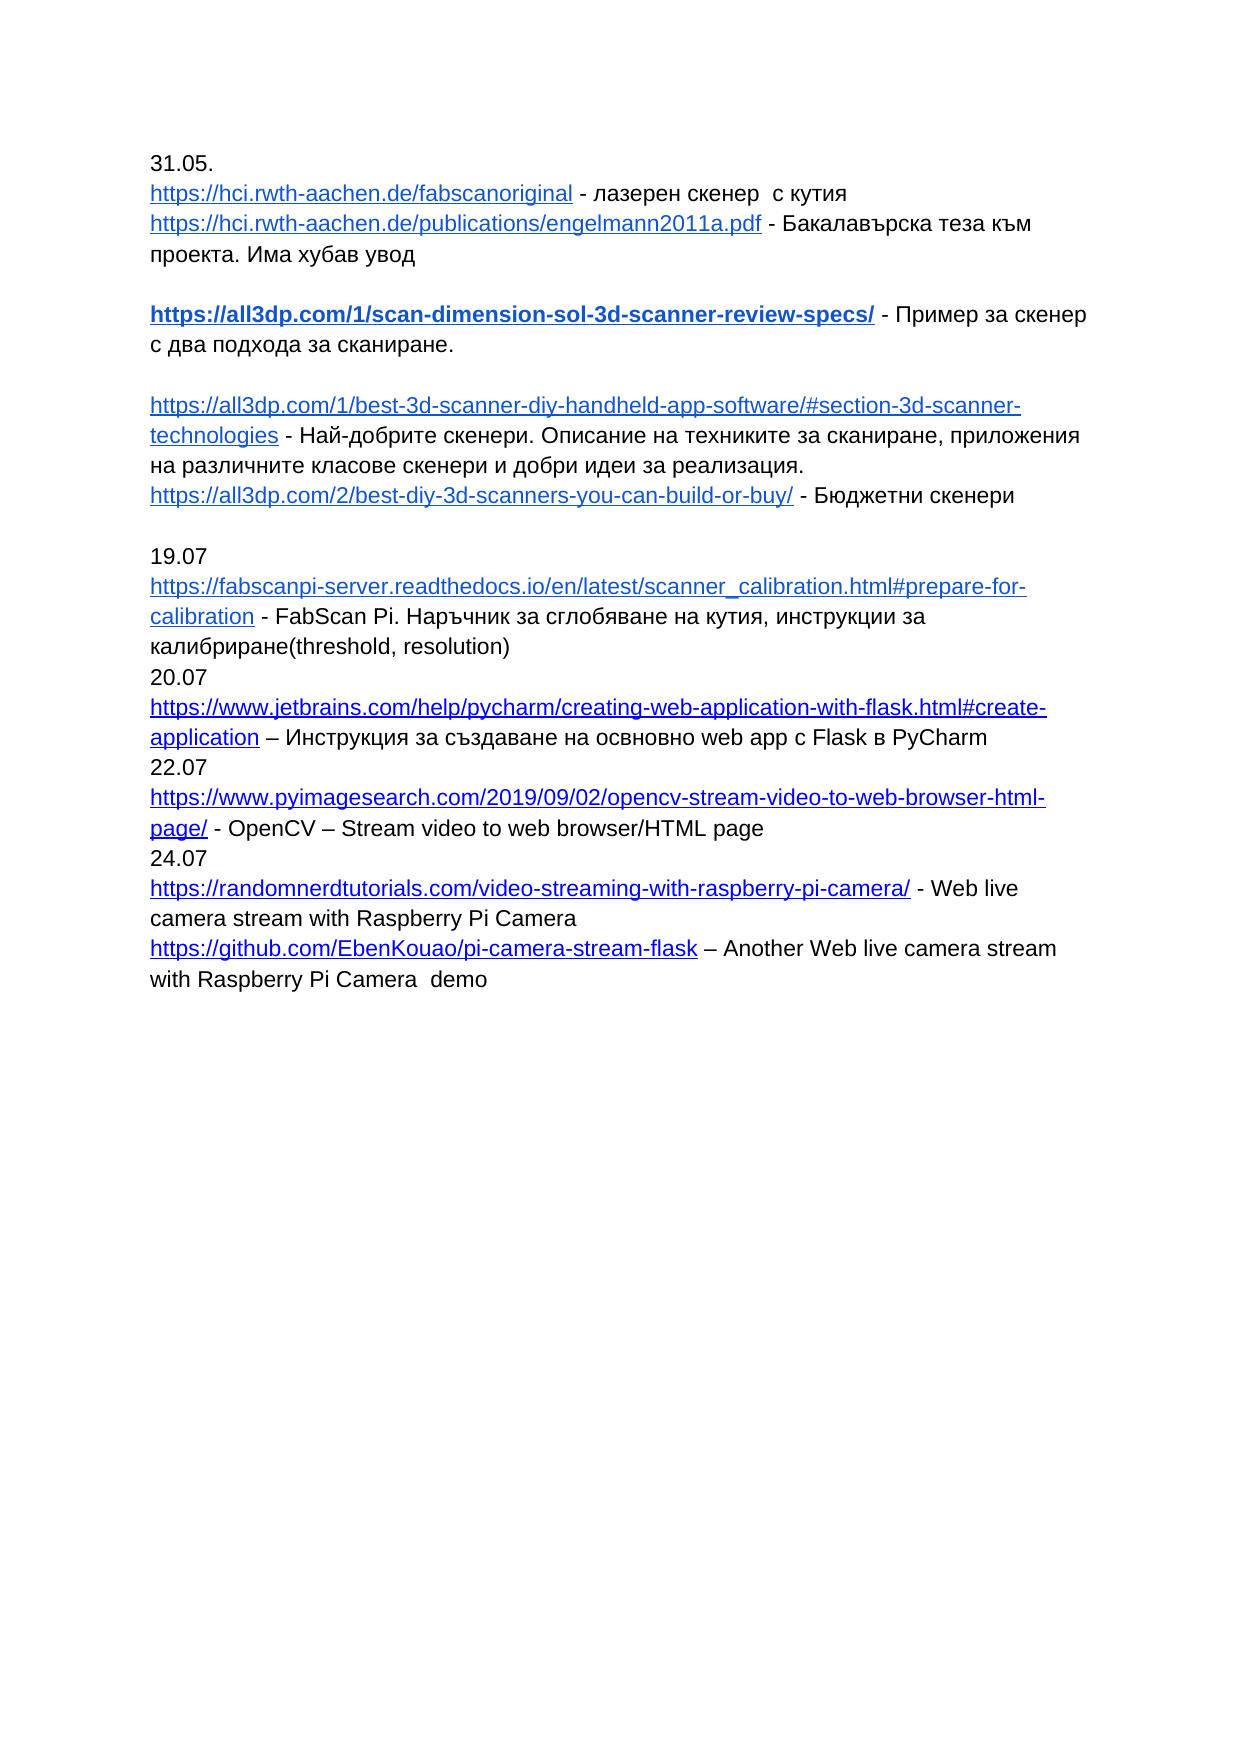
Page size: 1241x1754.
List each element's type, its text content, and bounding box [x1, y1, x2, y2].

text 20.07 [150, 663, 1090, 690]
text 24.07 [150, 845, 1090, 871]
text https://randomnerdtutorials.com/video-streaming-with-raspberry-pi-camera/ - Web live camera stream with Raspberry Pi Camera [150, 875, 1090, 932]
text https://github.com/EbenKouao/pi-camera-stream-flask – Another Web live camera stream with Raspberry Pi Camera demo [150, 935, 1090, 992]
text https://hci.rwth-aachen.de/fabscanoriginal - лазерен скенер с кутия [150, 180, 1090, 207]
text https://www.pyimagesearch.com/2019/09/02/opencv-stream-video-to-web-browser-html-page/ - OpenCV – Stream video to web browser/HTML page [150, 784, 1090, 841]
text 19.07 [150, 543, 1090, 569]
text https://all3dp.com/2/best-diy-3d-scanners-you-can-build-or-buy/ - Бюджетни скенери [150, 482, 1090, 509]
text https://all3dp.com/1/scan-dimension-sol-3d-scanner-review-specs/ - Пример за скенер с два подхода за сканиране. [150, 301, 1090, 358]
text https://www.jetbrains.com/help/pycharm/creating-web-application-with-flask.html#create-application – Инструкция за създаване на освновно web app с Flask в PyCharm [150, 694, 1090, 750]
text 22.07 [150, 754, 1090, 781]
text https://hci.rwth-aachen.de/publications/engelmann2011a.pdf - Бакалавърска теза към проекта. Има хубав увод [150, 210, 1090, 267]
text https://fabscanpi-server.readthedocs.io/en/latest/scanner_calibration.html#prepare-for-calibration - FabScan Pi. Наръчник за сглобяване на кутия, инструкции за калибриране(threshold, resolution) [150, 573, 1090, 660]
text 31.05. [150, 150, 1090, 176]
text https://all3dp.com/1/best-3d-scanner-diy-handheld-app-software/#section-3d-scanner-technologies - Най-добрите скенери. Описание на техниките за сканиране, приложения на различните класове скенери и добри идеи за реализация. [150, 392, 1090, 478]
